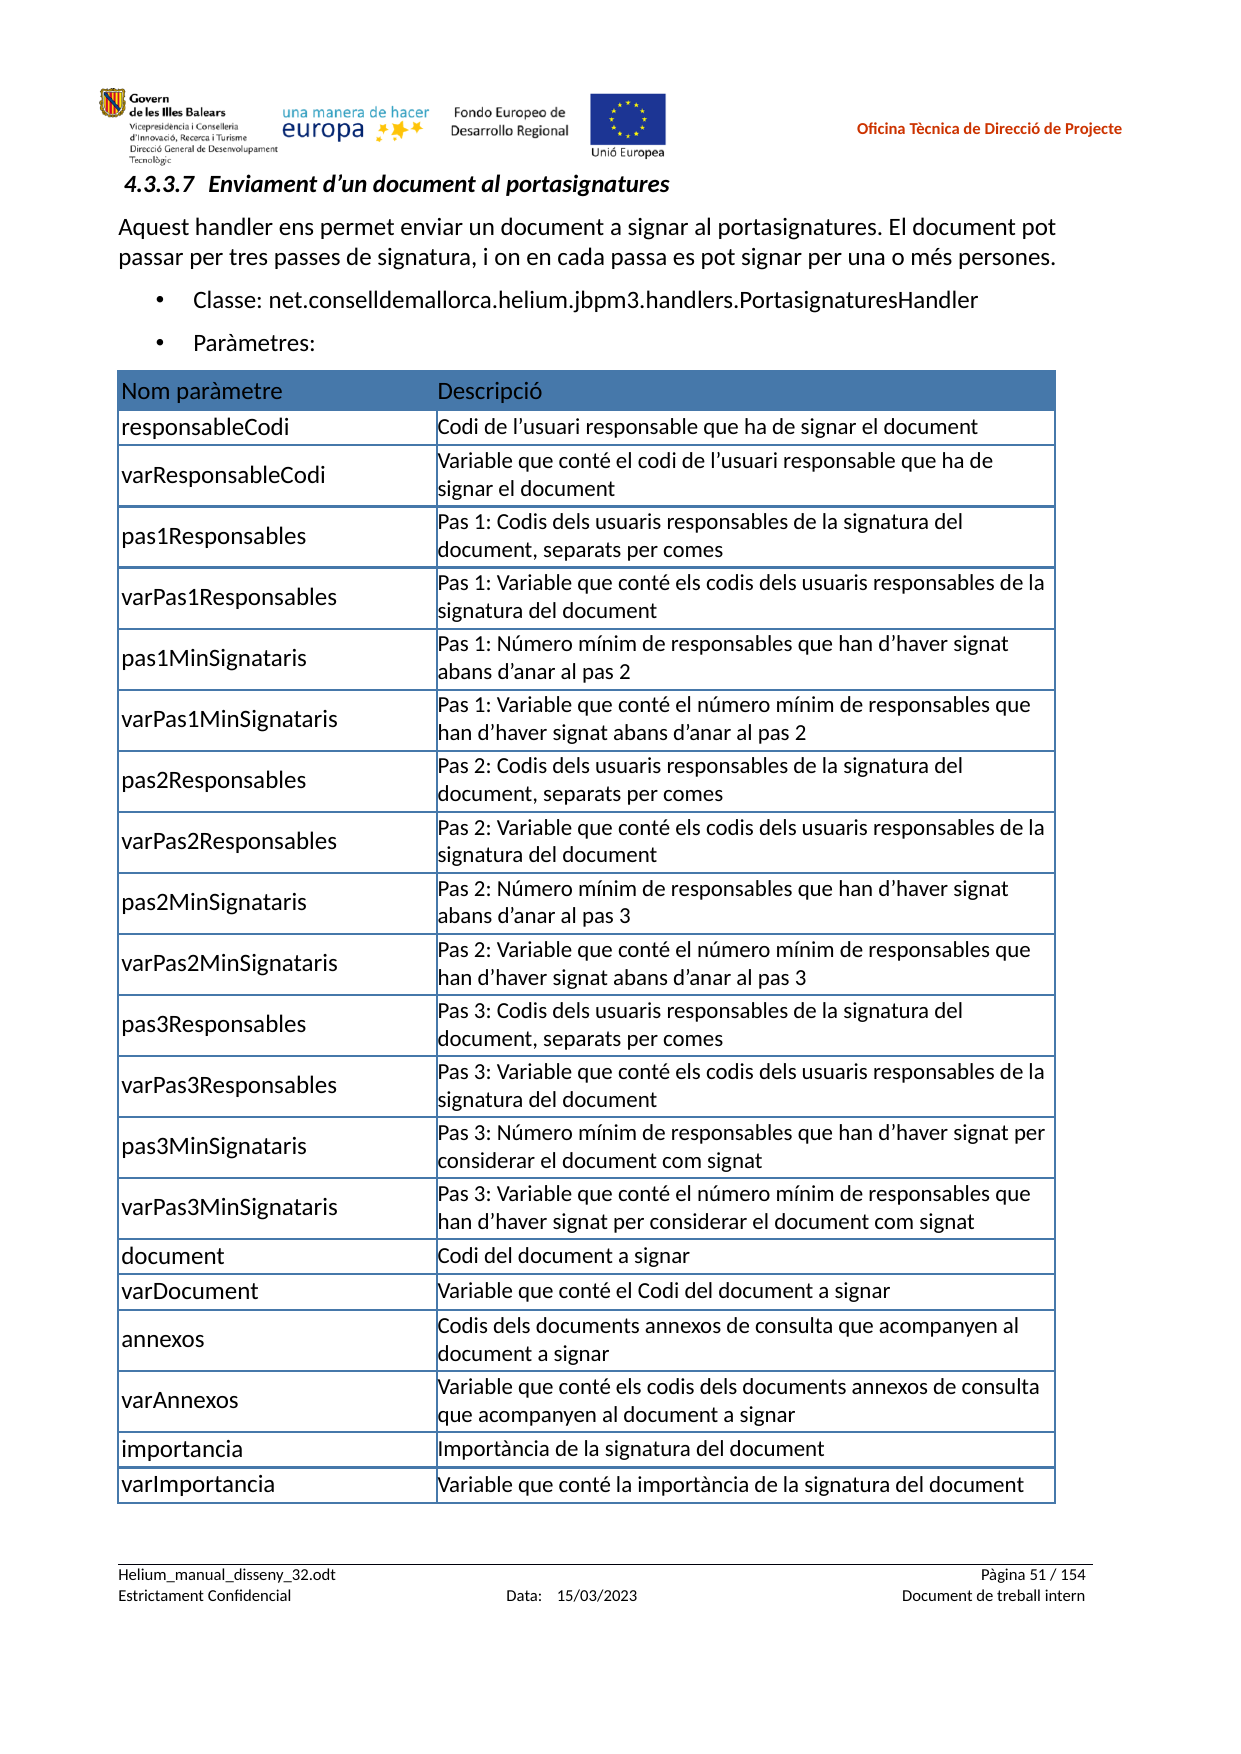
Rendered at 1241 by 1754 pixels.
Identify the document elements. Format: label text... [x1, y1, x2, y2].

table_cell varPas1Responsables [119, 569, 436, 627]
list Paràmetres: [156, 327, 1122, 358]
table_cell annexos [119, 1311, 436, 1370]
table_cell Codi del document a signar [438, 1240, 1054, 1273]
table_cell Pas 3: Codis dels usuaris responsables de la signatura del document, separats per comes [438, 996, 1054, 1055]
table_cell document [119, 1240, 436, 1273]
table_cell varPas3MinSignataris [119, 1179, 436, 1238]
table_cell Pas 1: Variable que conté els codis dels usuaris responsables de la signatura del document [438, 569, 1054, 627]
table_cell varPas3Responsables [119, 1057, 436, 1116]
table_cell pas2Responsables [119, 752, 436, 811]
table_cell Variable que conté el codi de l’usuari responsable que ha de signar el document [438, 446, 1054, 505]
table_cell pas1MinSignataris [119, 630, 436, 688]
subtitle Enviament d’un document al portasignatures [118, 168, 1122, 198]
table_cell varImportancia [119, 1469, 436, 1502]
table_cell varPas2MinSignataris [119, 935, 436, 994]
table_cell varResponsableCodi [119, 446, 436, 505]
table_cell pas2MinSignataris [119, 874, 436, 933]
table_cell pas1Responsables [119, 508, 436, 566]
table_cell Pas 2: Variable que conté els codis dels usuaris responsables de la signatura del document [438, 813, 1054, 872]
table_cell Pas 1: Codis dels usuaris responsables de la signatura del document, separats per comes [438, 508, 1054, 566]
table_cell Pas 2: Codis dels usuaris responsables de la signatura del document, separats per comes [438, 752, 1054, 811]
table_cell Pas 2: Número mínim de responsables que han d’haver signat abans d’anar al pas 3 [438, 874, 1054, 933]
table_cell varPas1MinSignataris [119, 691, 436, 749]
table_cell varPas2Responsables [119, 813, 436, 872]
table_cell Pas 3: Variable que conté els codis dels usuaris responsables de la signatura del document [438, 1057, 1054, 1116]
table_cell Codi de l’usuari responsable que ha de signar el document [438, 411, 1054, 444]
table_cell responsableCodi [119, 411, 436, 444]
table_cell Variable que conté el Codi del document a signar [438, 1275, 1054, 1309]
table_cell Importància de la signatura del document [438, 1433, 1054, 1466]
table_cell Variable que conté els codis dels documents annexos de consulta que acompanyen al document a signar [438, 1372, 1054, 1431]
table_cell Codis dels documents annexos de consulta que acompanyen al document a signar [438, 1311, 1054, 1370]
table_cell varDocument [119, 1275, 436, 1309]
picture [99, 87, 668, 166]
table_header Descripció [438, 373, 1054, 409]
table_cell Pas 1: Variable que conté el número mínim de responsables que han d’haver signat abans d’anar al pas 2 [438, 691, 1054, 749]
table_cell importancia [119, 1433, 436, 1466]
table_cell pas3Responsables [119, 996, 436, 1055]
table_cell Pas 3: Número mínim de responsables que han d’haver signat per considerar el document com signat [438, 1118, 1054, 1177]
table_cell Pas 1: Número mínim de responsables que han d’haver signat abans d’anar al pas 2 [438, 630, 1054, 688]
table_cell varAnnexos [119, 1372, 436, 1431]
list Classe: net.conselldemallorca.helium.jbpm3.handlers.PortasignaturesHandler [156, 284, 1122, 315]
table_header Nom paràmetre [119, 373, 436, 409]
table_cell Pas 3: Variable que conté el número mínim de responsables que han d’haver signat per considerar el document com signat [438, 1179, 1054, 1238]
table_cell pas3MinSignataris [119, 1118, 436, 1177]
table_cell Variable que conté la importància de la signatura del document [438, 1469, 1054, 1502]
table_cell Pas 2: Variable que conté el número mínim de responsables que han d’haver signat abans d’anar al pas 3 [438, 935, 1054, 994]
text Aquest handler ens permet enviar un document a signar al portasignatures. El document pot passar per tres passes de signatura, i on en cada passa es pot signar per una o més persones. [118, 211, 1122, 272]
